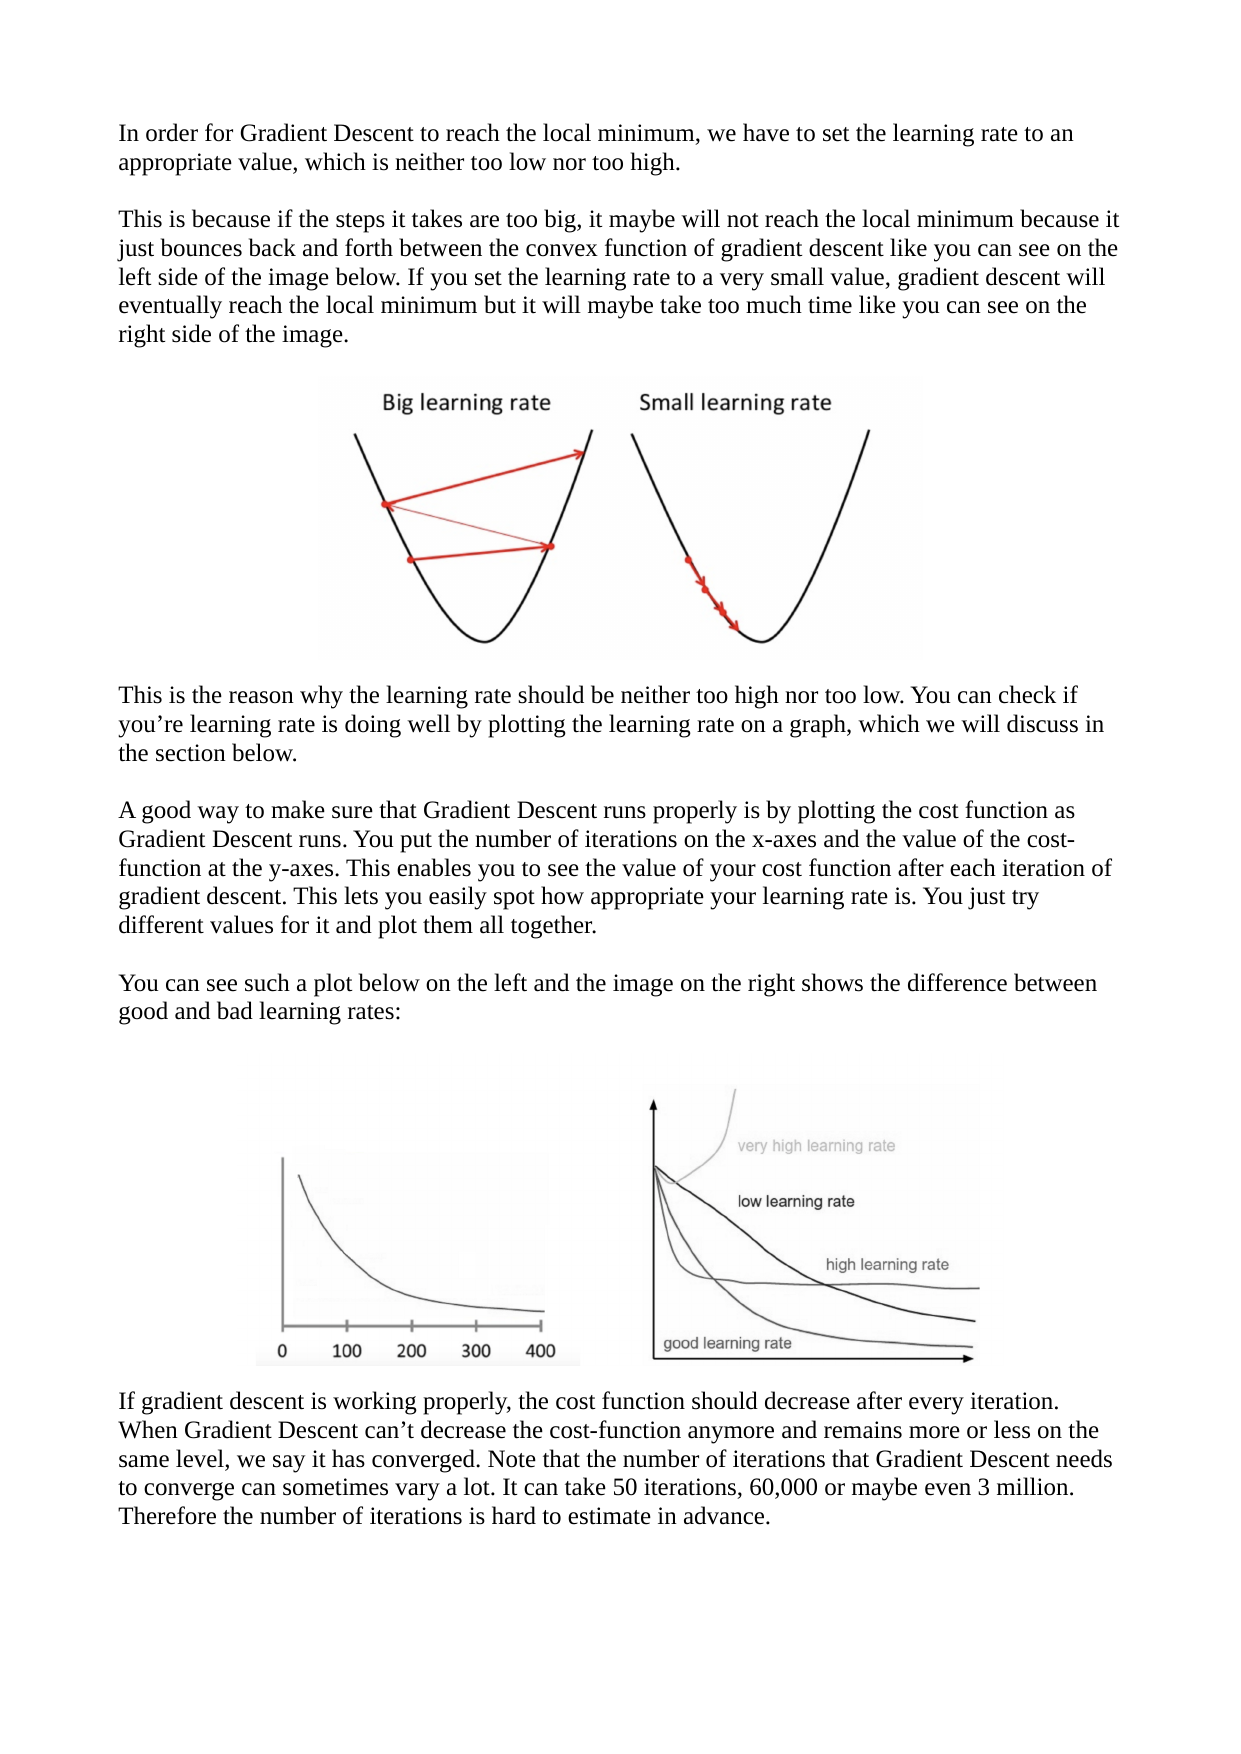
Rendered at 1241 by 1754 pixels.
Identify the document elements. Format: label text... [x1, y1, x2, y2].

text When Gradient Descent can’t decrease the cost-function anymore and remains more or less on the same level, we say it has converged. Note that the number of iterations that Gradient Descent needs to converge can sometimes vary a lot. It can take 50 iterations, 60,000 or maybe even 3 million. Therefore the number of iterations is hard to estimate in advance. [118, 1415, 1122, 1530]
text If gradient descent is working properly, the cost function should decrease after every iteration. [118, 1386, 1122, 1415]
picture [236, 1053, 1004, 1366]
picture [317, 376, 923, 660]
text A good way to make sure that Gradient Descent runs properly is by plotting the cost function as Gradient Descent runs. You put the number of iterations on the x-axes and the value of the cost-function at the y-axes. This enables you to see the value of your cost function after each iteration of gradient descent. This lets you easily spot how appropriate your learning rate is. You just try different values for it and plot them all together. [118, 795, 1122, 939]
text This is the reason why the learning rate should be neither too high nor too low. You can check if you’re learning rate is doing well by plotting the learning rate on a graph, which we will discuss in the section below. [118, 680, 1122, 766]
text You can see such a plot below on the left and the image on the right shows the difference between good and bad learning rates: [118, 968, 1122, 1025]
text In order for Gradient Descent to reach the local minimum, we have to set the learning rate to an appropriate value, which is neither too low nor too high. [118, 118, 1122, 176]
text This is because if the steps it takes are too big, it maybe will not reach the local minimum because it just bounces back and forth between the convex function of gradient descent like you can see on the left side of the image below. If you set the learning rate to a very small value, gradient descent will eventually reach the local minimum but it will maybe take too much time like you can see on the right side of the image. [118, 204, 1122, 348]
